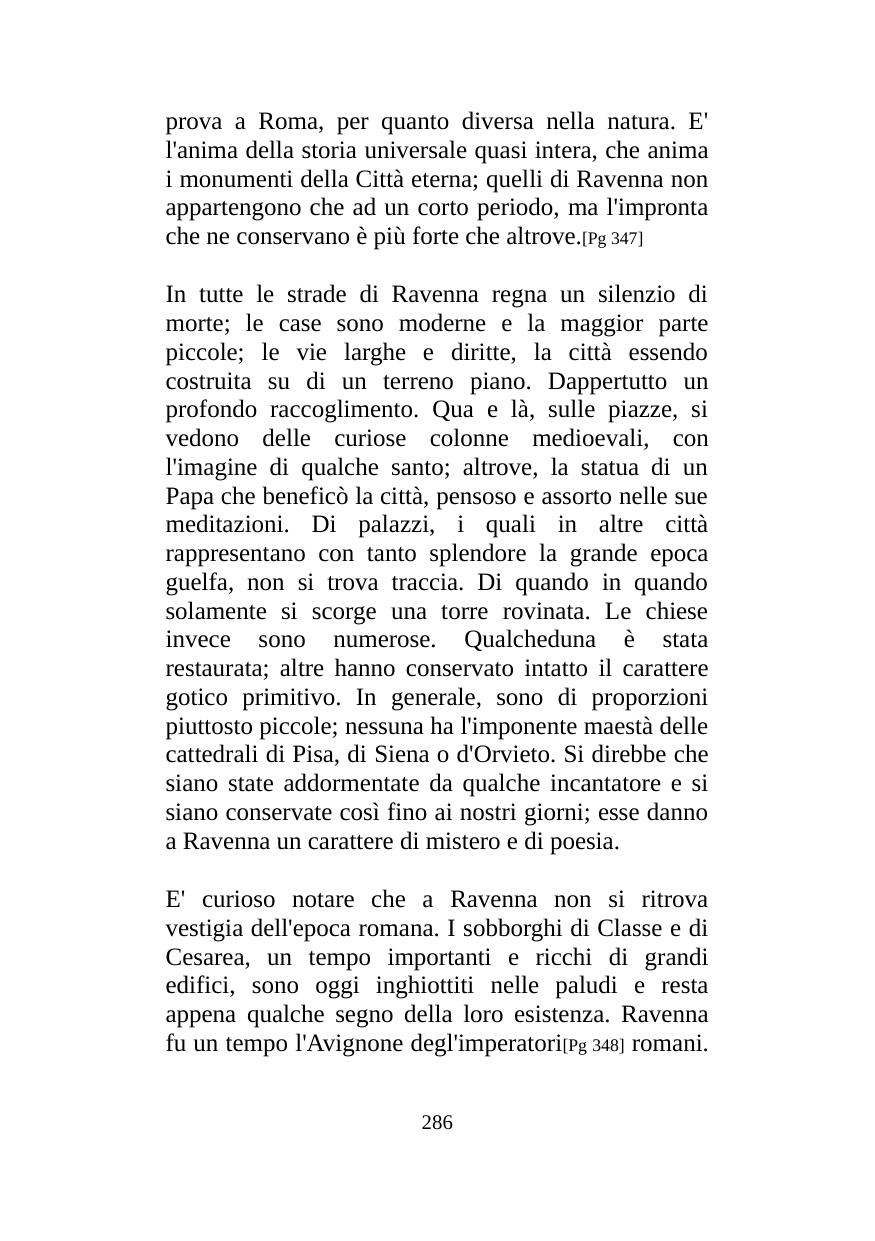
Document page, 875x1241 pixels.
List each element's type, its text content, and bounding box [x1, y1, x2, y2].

text prova a Roma, per quanto diversa nella natura. E' l'anima della storia universale quasi intera, che anima i monumenti della Città eterna; quelli di Ravenna non appartengono che ad un corto periodo, ma l'impronta che ne conservano è più forte che altrove.[Pg 347] [165, 106, 709, 250]
text E' curioso notare che a Ravenna non si ritrova vestigia dell'epoca romana. I sobborghi di Classe e di Cesarea, un tempo importanti e ricchi di grandi edifici, sono oggi inghiottiti nelle paludi e resta appena qualche segno della loro esistenza. Ravenna fu un tempo l'Avignone degl'imperatori[Pg 348] romani. [165, 884, 709, 1057]
text In tutte le strade di Ravenna regna un silenzio di morte; le case sono moderne e la maggior parte piccole; le vie larghe e diritte, la città essendo costruita su di un terreno piano. Dappertutto un profondo raccoglimento. Qua e là, sulle piazze, si vedono delle curiose colonne medioevali, con l'imagine di qualche santo; altrove, la statua di un Papa che beneficò la città, pensoso e assorto nelle sue meditazioni. Di palazzi, i quali in altre città rappresentano con tanto splendore la grande epoca guelfa, non si trova traccia. Di quando in quando solamente si scorge una torre rovinata. Le chiese invece sono numerose. Qualcheduna è stata restaurata; altre hanno conservato intatto il carattere gotico primitivo. In generale, sono di proporzioni piuttosto piccole; nessuna ha l'imponente maestà delle cattedrali di Pisa, di Siena o d'Orvieto. Si direbbe che siano state addormentate da qualche incantatore e si siano conservate così fino ai nostri giorni; esse danno a Ravenna un carattere di mistero e di poesia. [165, 279, 709, 854]
